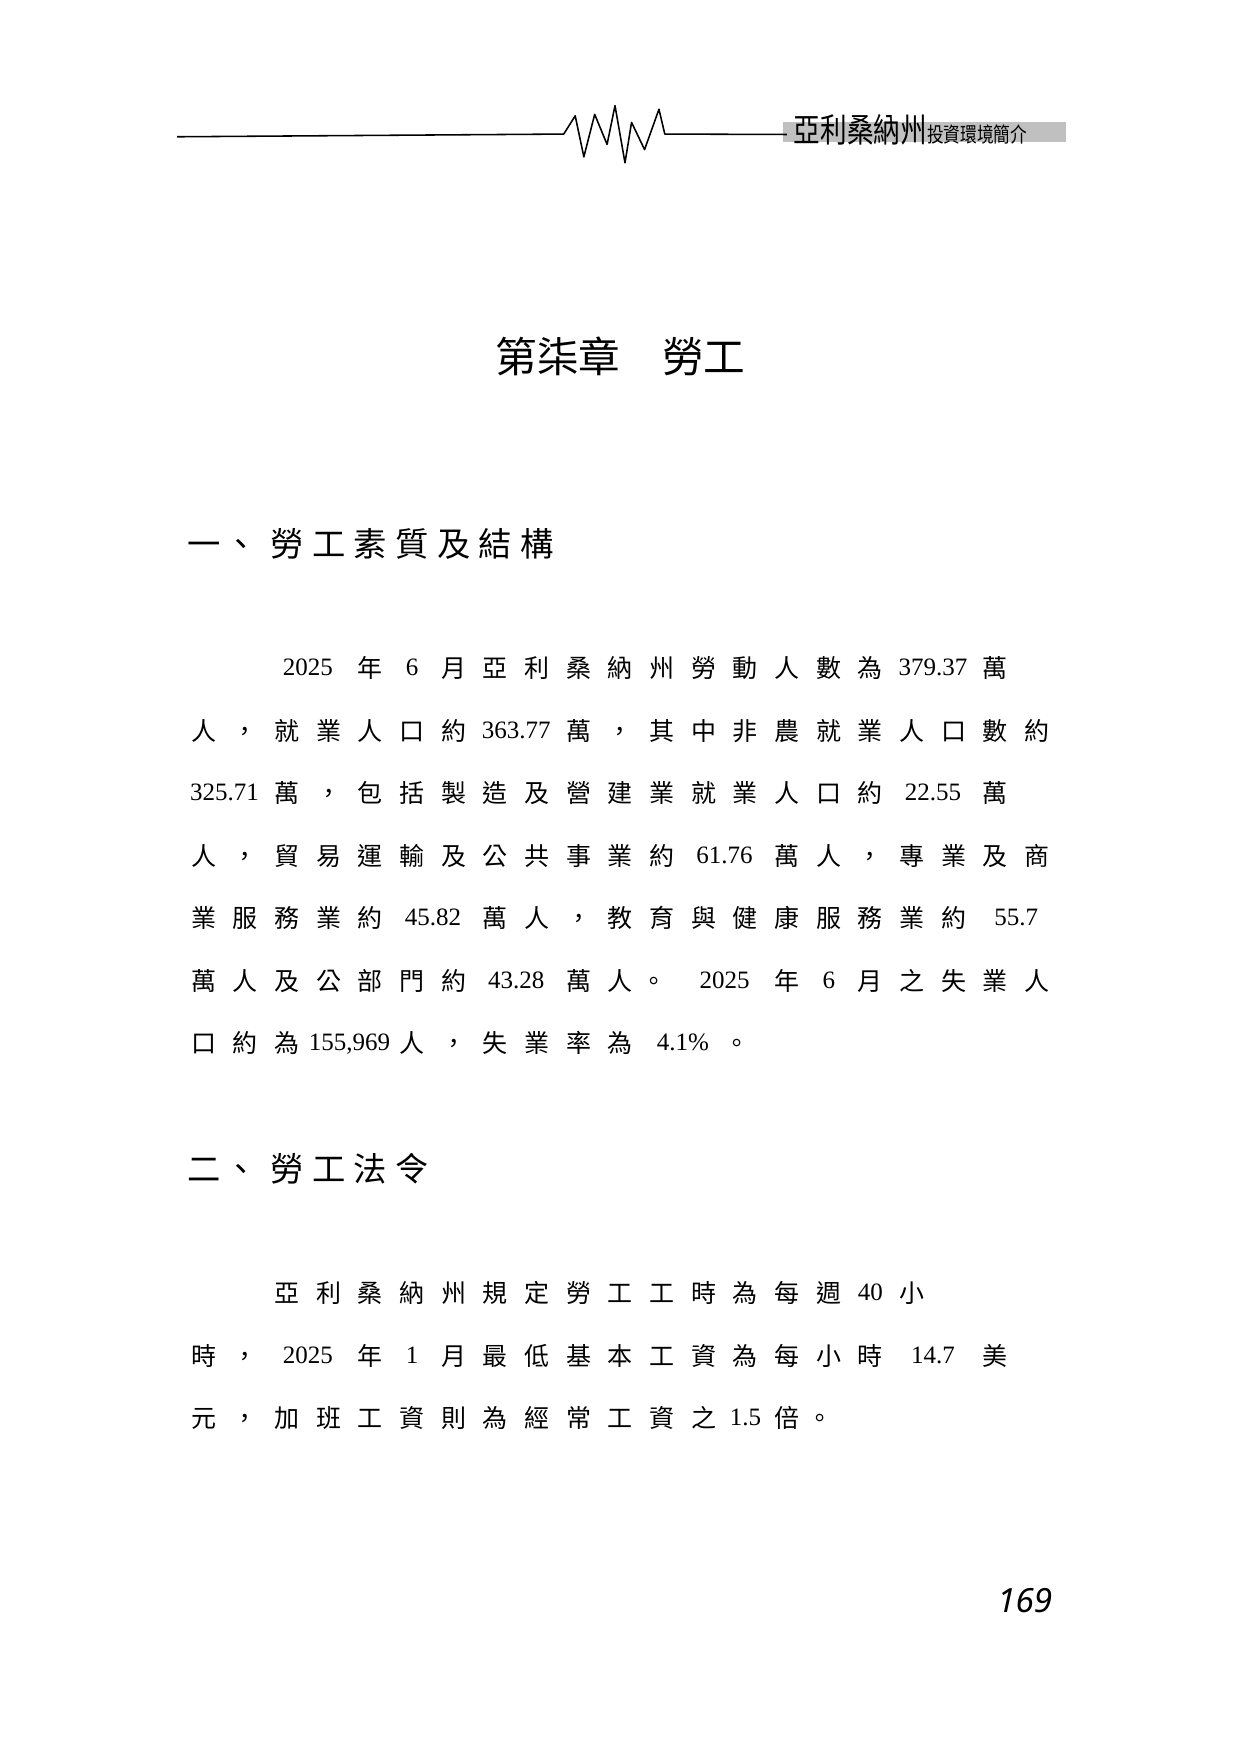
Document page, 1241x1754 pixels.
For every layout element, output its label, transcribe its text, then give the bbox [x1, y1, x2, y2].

text 2025年6月亞利桑納州勞動人數為379.37萬人，就業人口約363.77萬，其中非農就業人口數約325.71萬，包括製造及營建業就業人口約22.55萬人，貿易運輸及公共事業約61.76萬人，專業及商業服務業約45.82萬人，教育與健康服務業約55.7萬人及公部門約43.28萬人。2025年6月之失業人口約為155,969人，失業率為4.1%。 [183, 625, 1058, 1063]
text 第柒章 勞工 [183, 313, 1058, 375]
text 二、勞工法令 [183, 1125, 1058, 1188]
text 一、勞工素質及結構 [183, 500, 1058, 563]
text 亞利桑納州規定勞工工時為每週40小時，2025年1月最低基本工資為每小時14.7美元，加班工資則為經常工資之1.5倍。 [183, 1250, 1058, 1438]
